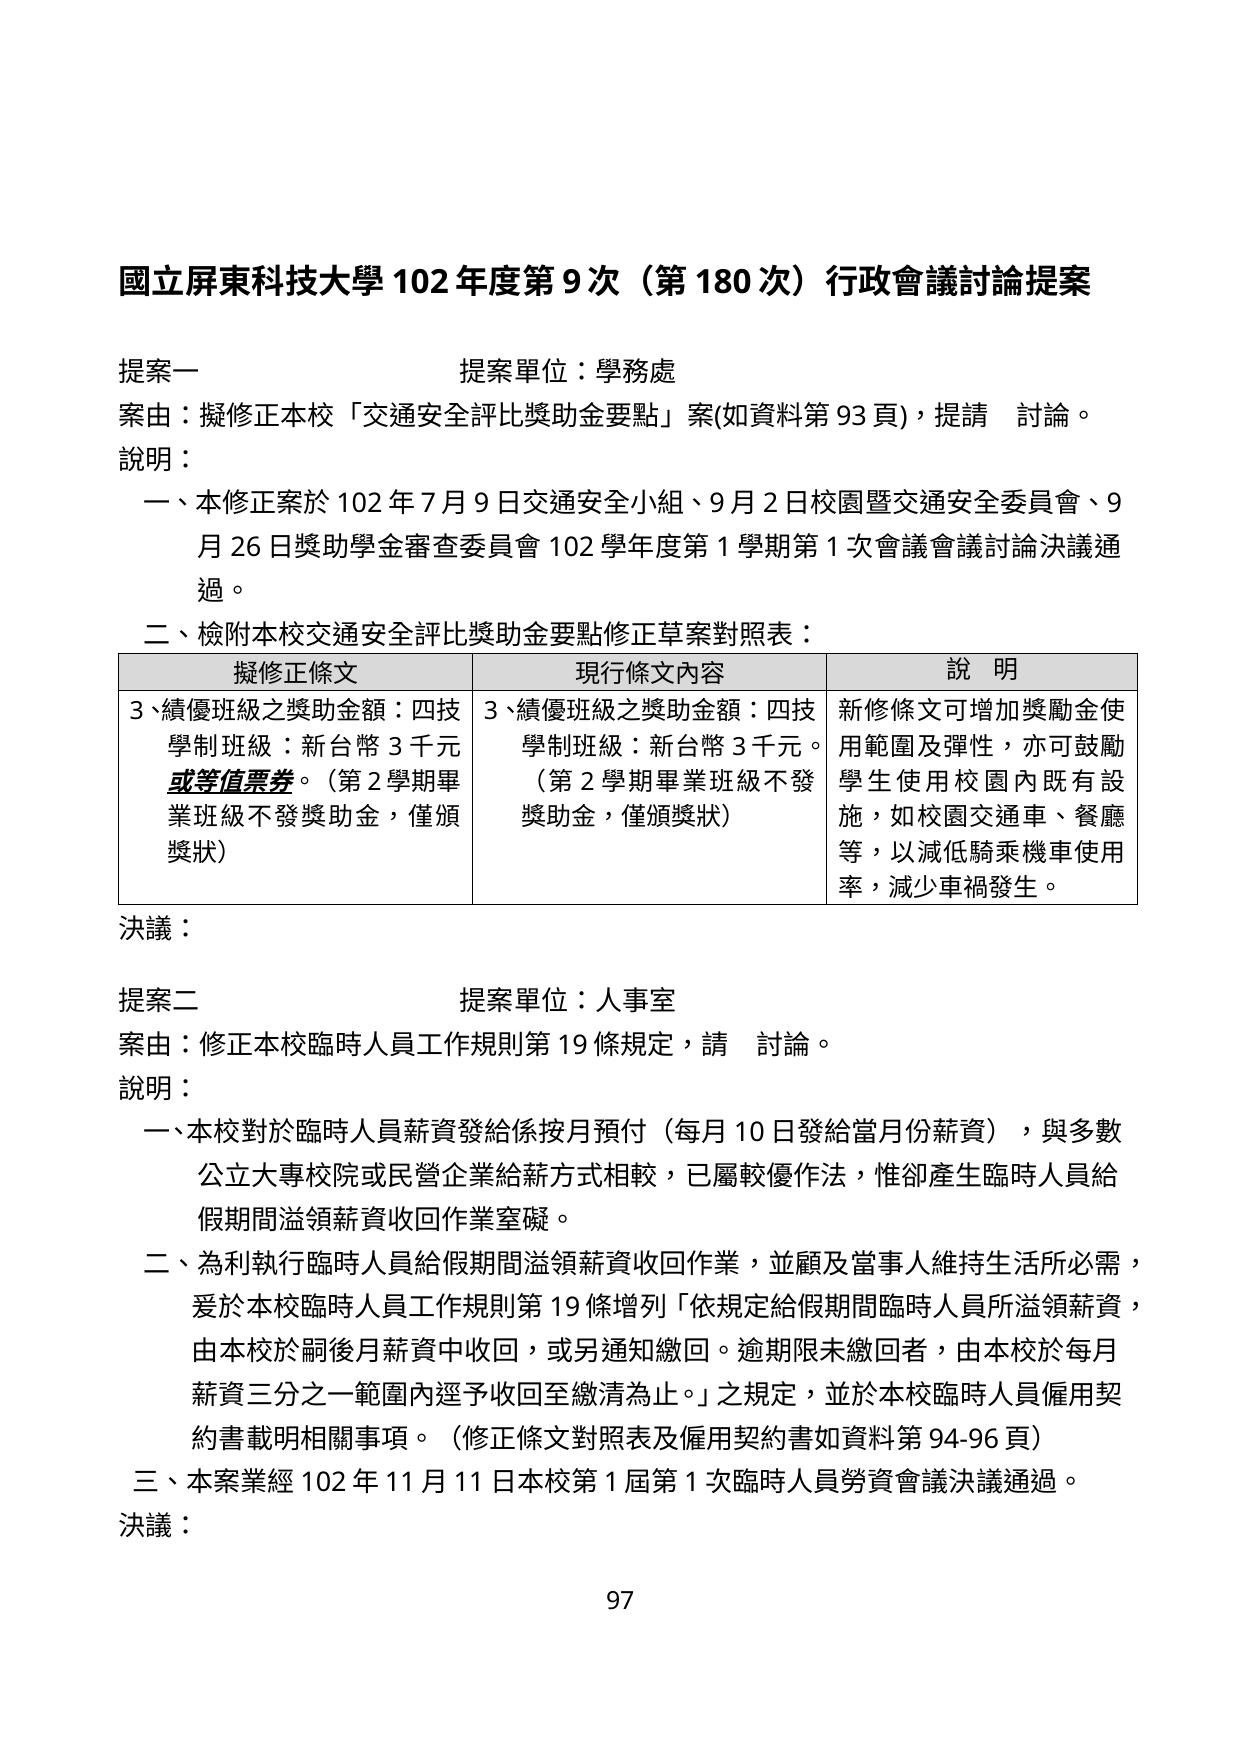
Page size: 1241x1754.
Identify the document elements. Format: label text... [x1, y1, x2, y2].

text 三、本案業經102年11月11日本校第1屆第1次臨時人員勞資會議決議通過。 [118, 1457, 1122, 1501]
text 說明： [118, 434, 1122, 478]
text 二、檢附本校交通安全評比獎助金要點修正草案對照表： [143, 609, 1122, 653]
table_cell 3、績優班級之獎助金額：四技學制班級：新台幣3千元。（第2學期畢業班級不發獎助金，僅頒獎狀） [473, 691, 826, 904]
text 決議： [118, 905, 1122, 946]
table_header 擬修正條文 [119, 654, 472, 690]
text 說明： [118, 1063, 1122, 1107]
text 提案二 提案單位：人事室 [118, 976, 1122, 1019]
text 決議： [118, 1501, 1122, 1544]
table_cell 3、績優班級之獎助金額：四技學制班級：新台幣3千元或等值票券。（第2學期畢業班級不發獎助金，僅頒獎狀） [119, 691, 472, 904]
text 案由：擬修正本校「交通安全評比獎助金要點」案(如資料第93頁)，提請 討論。 [118, 390, 1122, 434]
text 二、為利執行臨時人員給假期間溢領薪資收回作業，並顧及當事人維持生活所必需，爰於本校臨時人員工作規則第19條增列「依規定給假期間臨時人員所溢領薪資，由本校於嗣後月薪資中收回，或另通知繳回。逾期限未繳回者，由本校於每月薪資三分之一範圍內逕予收回至繳清為止。」之規定，並於本校臨時人員僱用契約書載明相關事項。（修正條文對照表及僱用契約書如資料第94-96頁） [143, 1238, 1122, 1457]
text 國立屏東科技大學102年度第9次（第180次）行政會議討論提案 [118, 254, 1122, 303]
text 案由：修正本校臨時人員工作規則第19條規定，請 討論。 [118, 1019, 1122, 1063]
table_header 現行條文內容 [473, 654, 826, 690]
text 提案一 提案單位：學務處 [118, 347, 1122, 390]
table_header 說 明 [827, 654, 1137, 690]
text 一、本修正案於102年7月9日交通安全小組、9月2日校園暨交通安全委員會、9月26日獎助學金審查委員會102學年度第1學期第1次會議會議討論決議通過。 [143, 478, 1122, 609]
text 一、本校對於臨時人員薪資發給係按月預付（每月10日發給當月份薪資），與多數公立大專校院或民營企業給薪方式相較，已屬較優作法，惟卻產生臨時人員給假期間溢領薪資收回作業窒礙。 [143, 1107, 1122, 1238]
table_cell 新修條文可增加獎勵金使用範圍及彈性，亦可鼓勵學生使用校園內既有設施，如校園交通車、餐廳等，以減低騎乘機車使用率，減少車禍發生。 [827, 691, 1137, 904]
